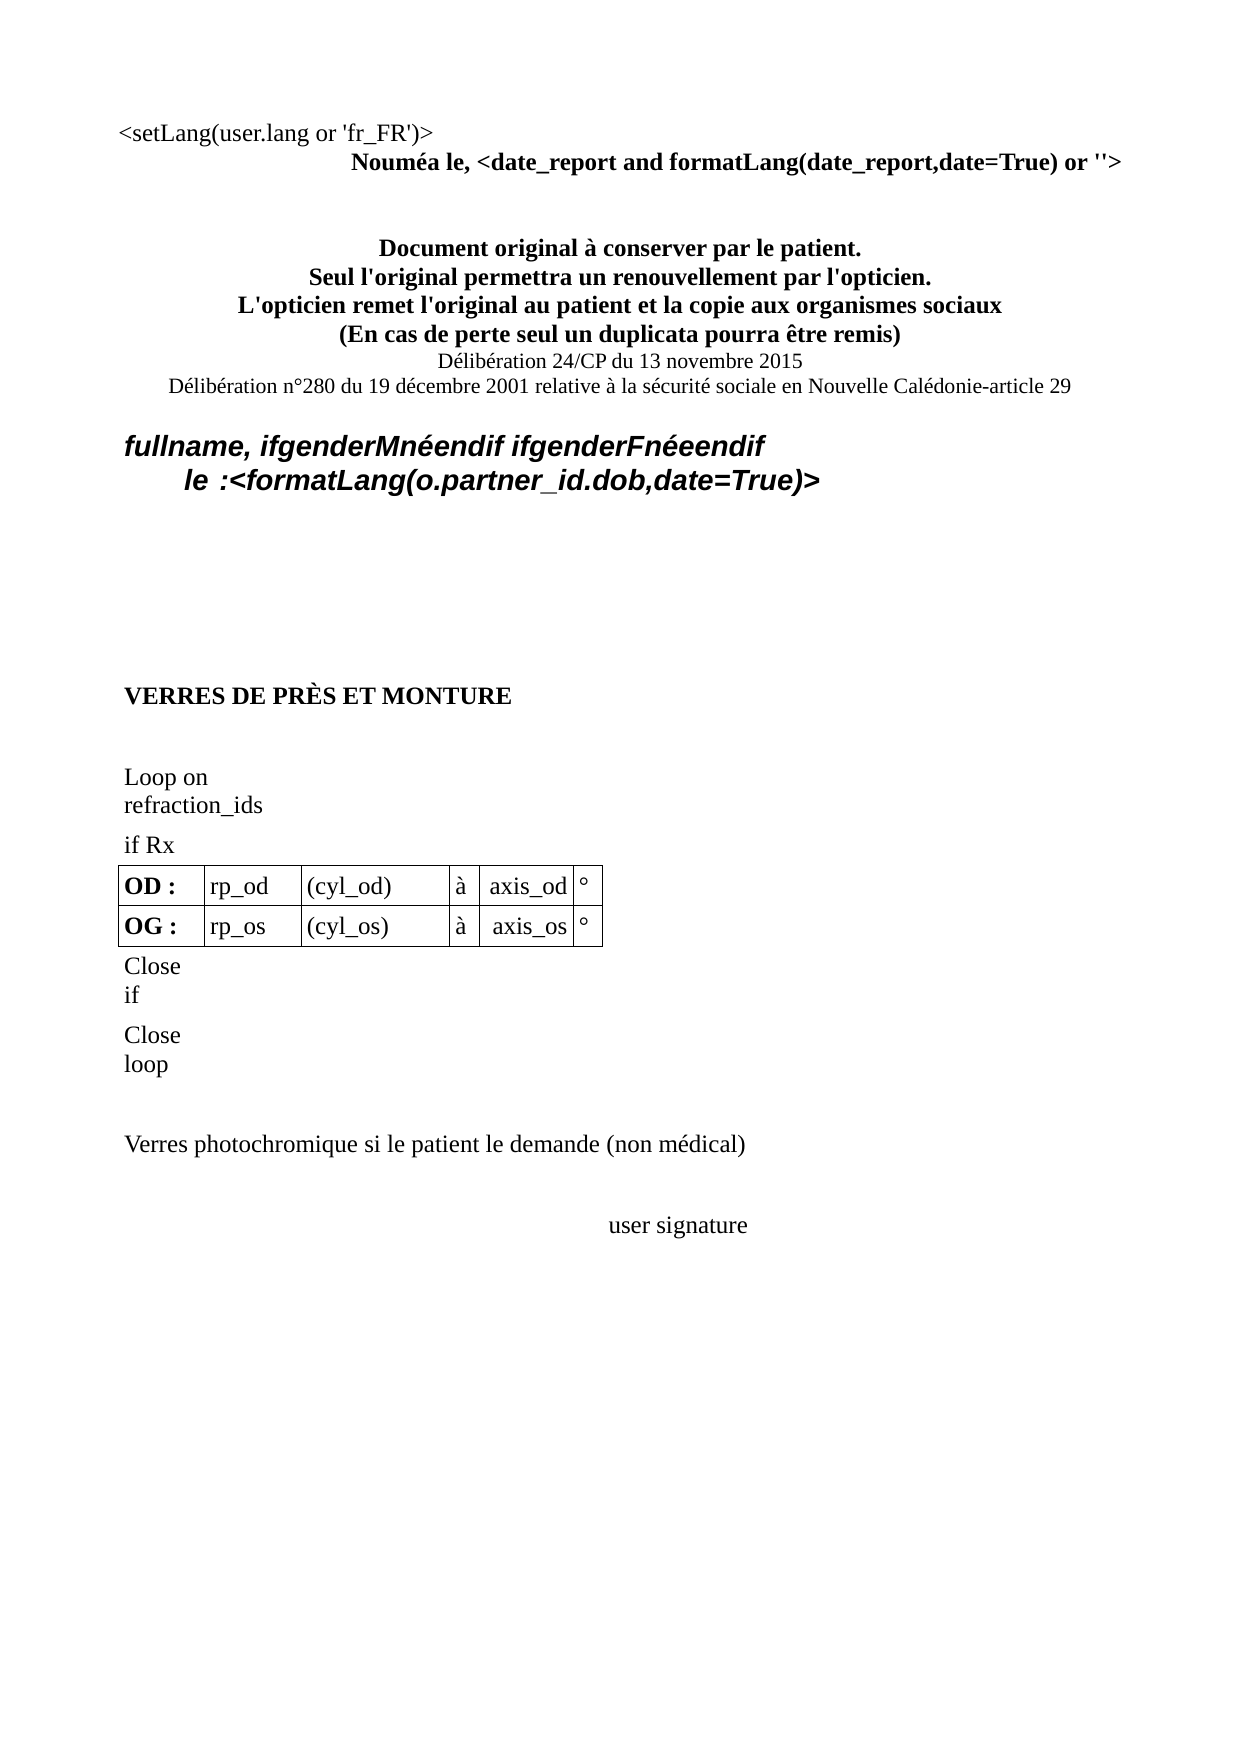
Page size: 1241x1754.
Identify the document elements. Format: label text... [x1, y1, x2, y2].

table_cell [118, 555, 301, 595]
table_cell à [450, 906, 479, 946]
table_cell [449, 825, 479, 865]
table_cell [204, 1084, 301, 1124]
table_cell [118, 1164, 926, 1204]
table_cell [118, 1084, 204, 1124]
table_cell [573, 1015, 602, 1084]
table_cell [603, 1084, 926, 1124]
table_cell [301, 555, 449, 595]
table_cell (cyl_os) [302, 906, 449, 946]
table_cell Close if [118, 947, 204, 1015]
table_cell [573, 595, 602, 635]
table_cell [204, 947, 301, 1015]
table_cell [449, 1204, 479, 1244]
table_cell [449, 947, 479, 1015]
table_cell [479, 555, 573, 595]
table_cell [479, 1084, 573, 1124]
table_cell [603, 946, 926, 1015]
table_cell VERRES DE PRÈS ET MONTURE [118, 675, 926, 716]
table_cell [479, 595, 573, 635]
table_cell [301, 1084, 449, 1124]
table_cell [479, 756, 573, 825]
table_cell [449, 635, 479, 675]
text Document original à conserver par le patient. Seul l'original permettra un renouvellement par l'opticien. L'opticien remet l'original au patient et la copie aux organismes sociaux (En cas de perte seul un duplicata pourra être remis) Délibération 24/CP du 13 novembre 2015 Délibération n°280 du 19 décembre 2001 relative à la sécurité sociale en Nouvelle Calédonie-article 29 [118, 233, 1122, 398]
table_cell [603, 555, 926, 595]
table_cell [449, 756, 479, 825]
table_cell [573, 1084, 602, 1124]
table_cell (cyl_od) [302, 866, 449, 905]
table_cell [573, 756, 602, 825]
table_cell [573, 555, 602, 595]
table_cell [118, 635, 301, 675]
table_cell Verres photochromique si le patient le demande (non médical) [118, 1124, 926, 1164]
table_cell [603, 756, 926, 825]
table_cell [603, 515, 926, 555]
table_cell [603, 635, 926, 675]
table_cell [301, 825, 449, 865]
table_cell [573, 1204, 602, 1244]
table_cell [479, 825, 573, 865]
table_cell [603, 865, 926, 905]
table_cell [479, 635, 573, 675]
table_cell ° [574, 866, 602, 905]
table_cell [301, 595, 449, 635]
table_cell [603, 825, 926, 865]
table_cell [479, 1015, 573, 1084]
table_header fullname, ifgenderMnéendif ifgenderFnéeendif le :<formatLang(o.partner_id.dob,date=True)> [118, 399, 926, 514]
table_cell ° [574, 906, 602, 946]
table_cell rp_os [205, 906, 301, 946]
table_cell OG : [119, 906, 204, 946]
table_cell axis_os [480, 906, 573, 946]
table_cell [479, 515, 573, 555]
table_cell [449, 1015, 479, 1084]
text <setLang(user.lang or 'fr_FR')> [118, 118, 1122, 147]
table_cell [301, 756, 449, 825]
table_cell [118, 716, 926, 756]
table_cell [603, 595, 926, 635]
text Nouméa le, <date_report and formatLang(date_report,date=True) or ''> [118, 147, 1122, 176]
table_cell [301, 947, 449, 1015]
table_cell [573, 825, 602, 865]
table_cell [603, 1015, 926, 1084]
table_cell [204, 1015, 301, 1084]
table_cell [118, 595, 301, 635]
table_cell [449, 555, 479, 595]
table_cell [118, 1204, 204, 1244]
table_cell Close loop [118, 1015, 204, 1084]
table_cell rp_od [205, 866, 301, 905]
table_cell [479, 1204, 573, 1244]
table_cell [603, 905, 926, 946]
table_cell [573, 635, 602, 675]
table_cell [449, 1084, 479, 1124]
table_cell [301, 1204, 449, 1244]
table_cell user signature [603, 1204, 926, 1244]
table_cell OD : [119, 866, 204, 905]
table_cell axis_od [480, 866, 573, 905]
table_cell [301, 635, 449, 675]
table_cell Loop on refraction_ids [118, 756, 301, 825]
table_cell [449, 595, 479, 635]
table_cell [479, 947, 573, 1015]
table_cell [301, 1015, 449, 1084]
table_cell à [450, 866, 479, 905]
table_cell [449, 515, 479, 555]
table_cell [118, 515, 449, 555]
table_cell if Rx [118, 825, 301, 865]
table_cell [573, 947, 602, 1015]
table_cell [573, 515, 602, 555]
table_cell [204, 1204, 301, 1244]
